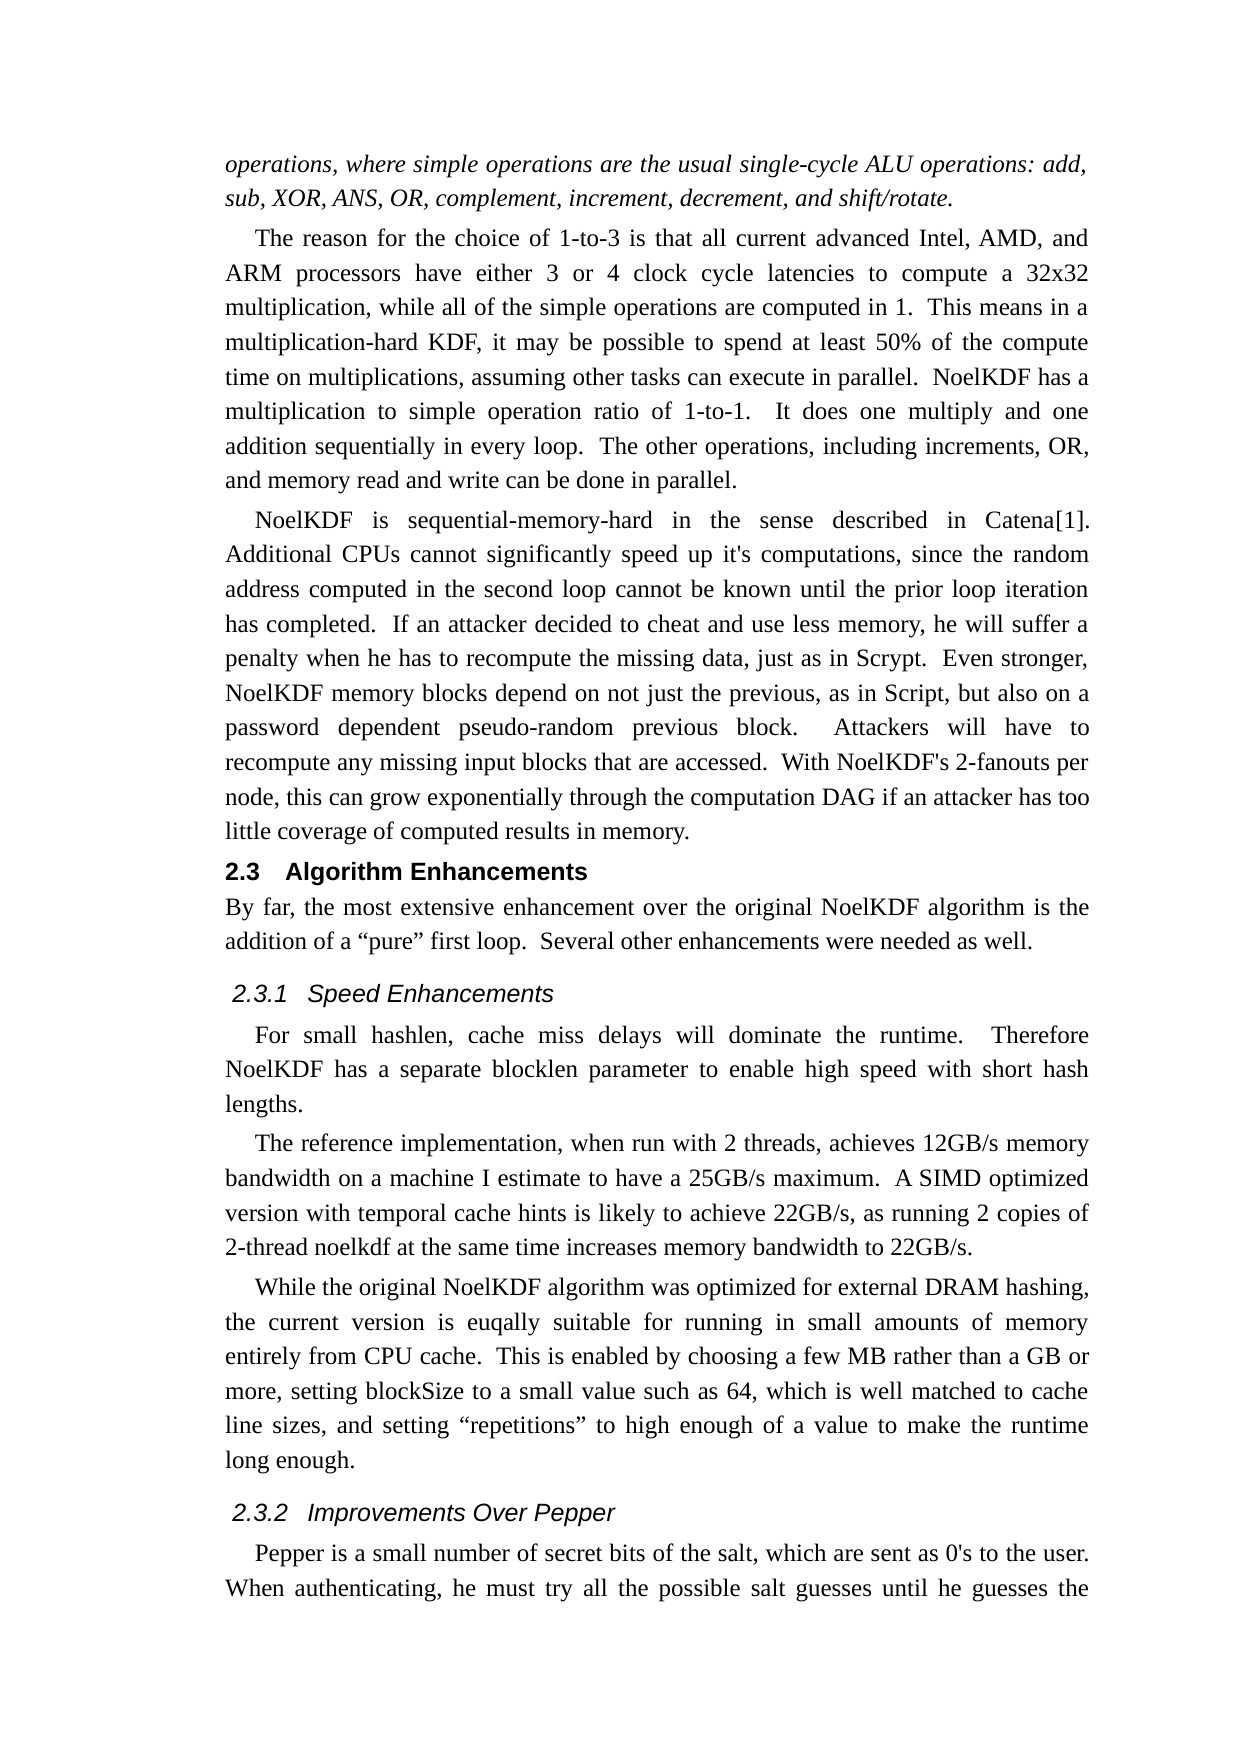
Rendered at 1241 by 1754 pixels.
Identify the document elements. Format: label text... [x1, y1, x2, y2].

subtitle Speed Enhancements [232, 980, 1090, 1008]
text While the original NoelKDF algorithm was optimized for external DRAM hashing, the current version is euqally suitable for running in small amounts of memory entirely from CPU cache. This is enabled by choosing a few MB rather than a GB or more, setting blockSize to a small value such as 64, which is well matched to cache line sizes, and setting “repetitions” to high enough of a value to make the runtime long enough. [225, 1273, 1090, 1474]
text operations, where simple operations are the usual single-cycle ALU operations: add, sub, XOR, ANS, OR, complement, increment, decrement, and shift/rotate. [225, 150, 1090, 212]
text The reference implementation, when run with 2 threads, achieves 12GB/s memory bandwidth on a machine I estimate to have a 25GB/s maximum. A SIMD optimized version with temporal cache hints is likely to achieve 22GB/s, as running 2 copies of 2-thread noelkdf at the same time increases memory bandwidth to 22GB/s. [225, 1129, 1090, 1261]
text For small hashlen, cache miss delays will dominate the runtime. Therefore NoelKDF has a separate blocklen parameter to enable high speed with short hash lengths. [225, 1021, 1090, 1118]
subtitle Algorithm Enhancements [225, 858, 1090, 886]
text The reason for the choice of 1-to-3 is that all current advanced Intel, AMD, and ARM processors have either 3 or 4 clock cycle latencies to compute a 32x32 multiplication, while all of the simple operations are computed in 1. This means in a multiplication-hard KDF, it may be possible to spend at least 50% of the compute time on multiplications, assuming other tasks can execute in parallel. NoelKDF has a multiplication to simple operation ratio of 1-to-1. It does one multiply and one addition sequentially in every loop. The other operations, including increments, OR, and memory read and write can be done in parallel. [225, 224, 1090, 494]
text Pepper is a small number of secret bits of the salt, which are sent as 0's to the user. When authenticating, he must try all the possible salt guesses until he guesses the [225, 1539, 1090, 1601]
text By far, the most extensive enhancement over the original NoelKDF algorithm is the addition of a “pure” first loop. Several other enhancements were needed as well. [225, 893, 1090, 955]
subtitle Improvements Over Pepper [232, 1499, 1090, 1527]
text NoelKDF is sequential-memory-hard in the sense described in Catena[1]. Additional CPUs cannot significantly speed up it's computations, since the random address computed in the second loop cannot be known until the prior loop iteration has completed. If an attacker decided to cheat and use less memory, he will suffer a penalty when he has to recompute the missing data, just as in Scrypt. Even stronger, NoelKDF memory blocks depend on not just the previous, as in Script, but also on a password dependent pseudo-random previous block. Attackers will have to recompute any missing input blocks that are accessed. With NoelKDF's 2-fanouts per node, this can grow exponentially through the computation DAG if an attacker has too little coverage of computed results in memory. [225, 506, 1090, 845]
